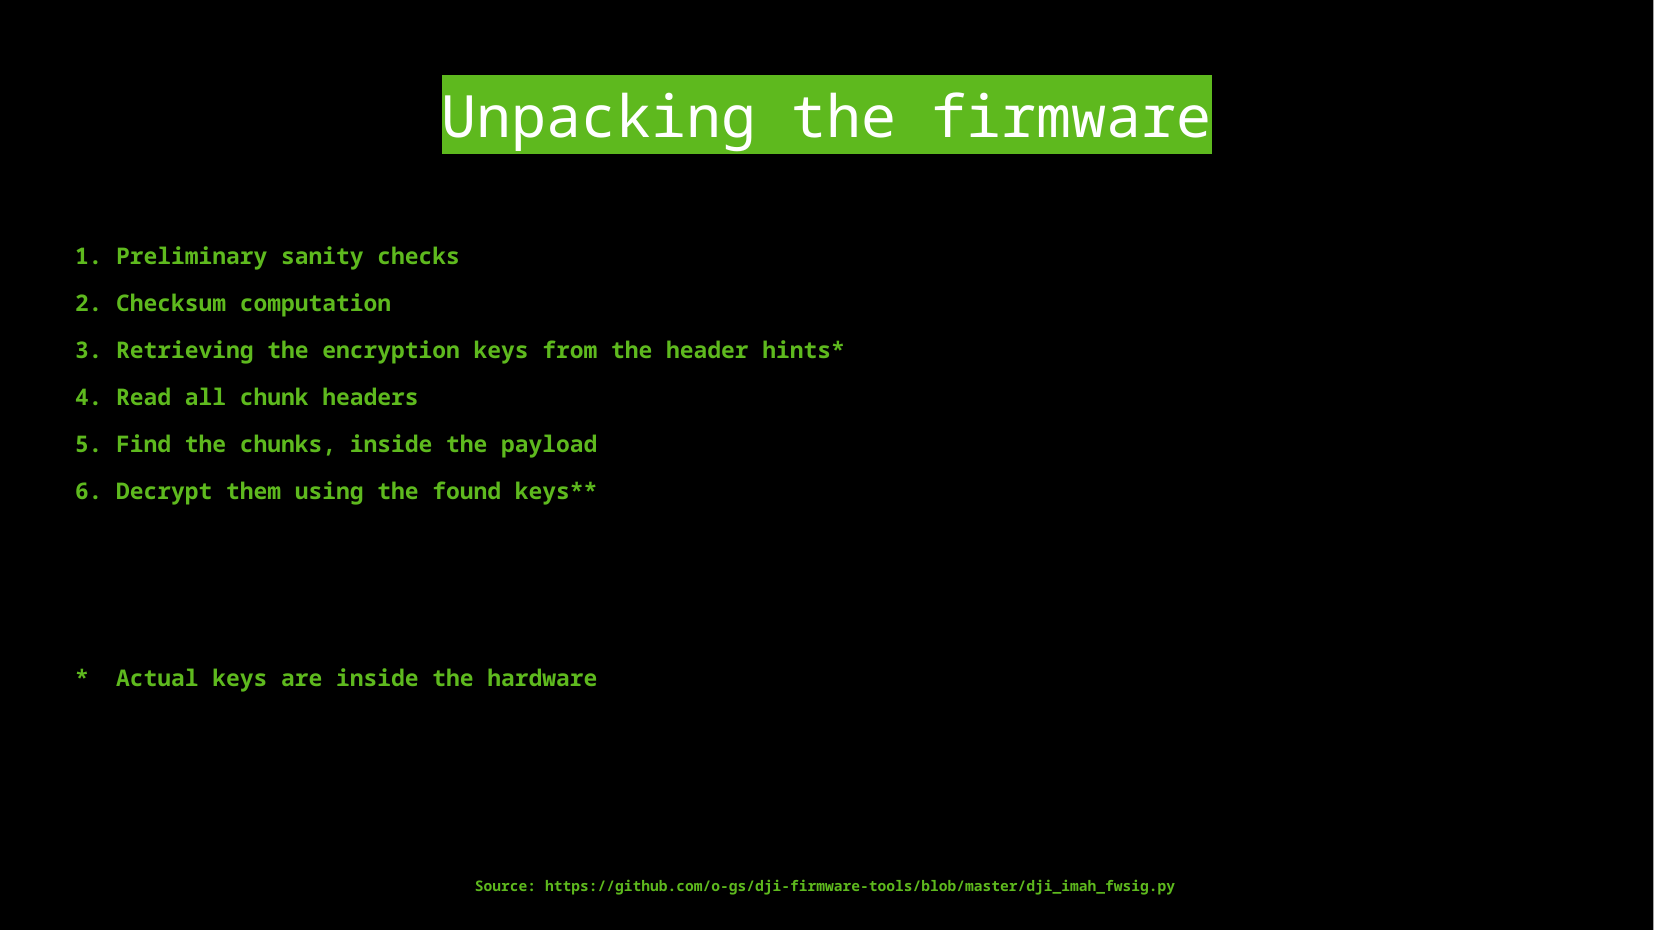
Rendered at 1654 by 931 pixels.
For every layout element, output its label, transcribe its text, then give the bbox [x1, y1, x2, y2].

text_box Source: https://github.com/o-gs/dji-firmware-tools/blob/master/dji_imah_fwsig.py [75, 862, 1576, 901]
title Unpacking the firmware [82, 37, 1571, 193]
text_box 1. Preliminary sanity checks 2. Checksum computation 3. Retrieving the encryption keys from the header hints* 4. Read all chunk headers 5. Find the chunks, inside the payload 6. Decrypt them using the found keys** * Actual keys are inside the hardware [75, 225, 1576, 788]
